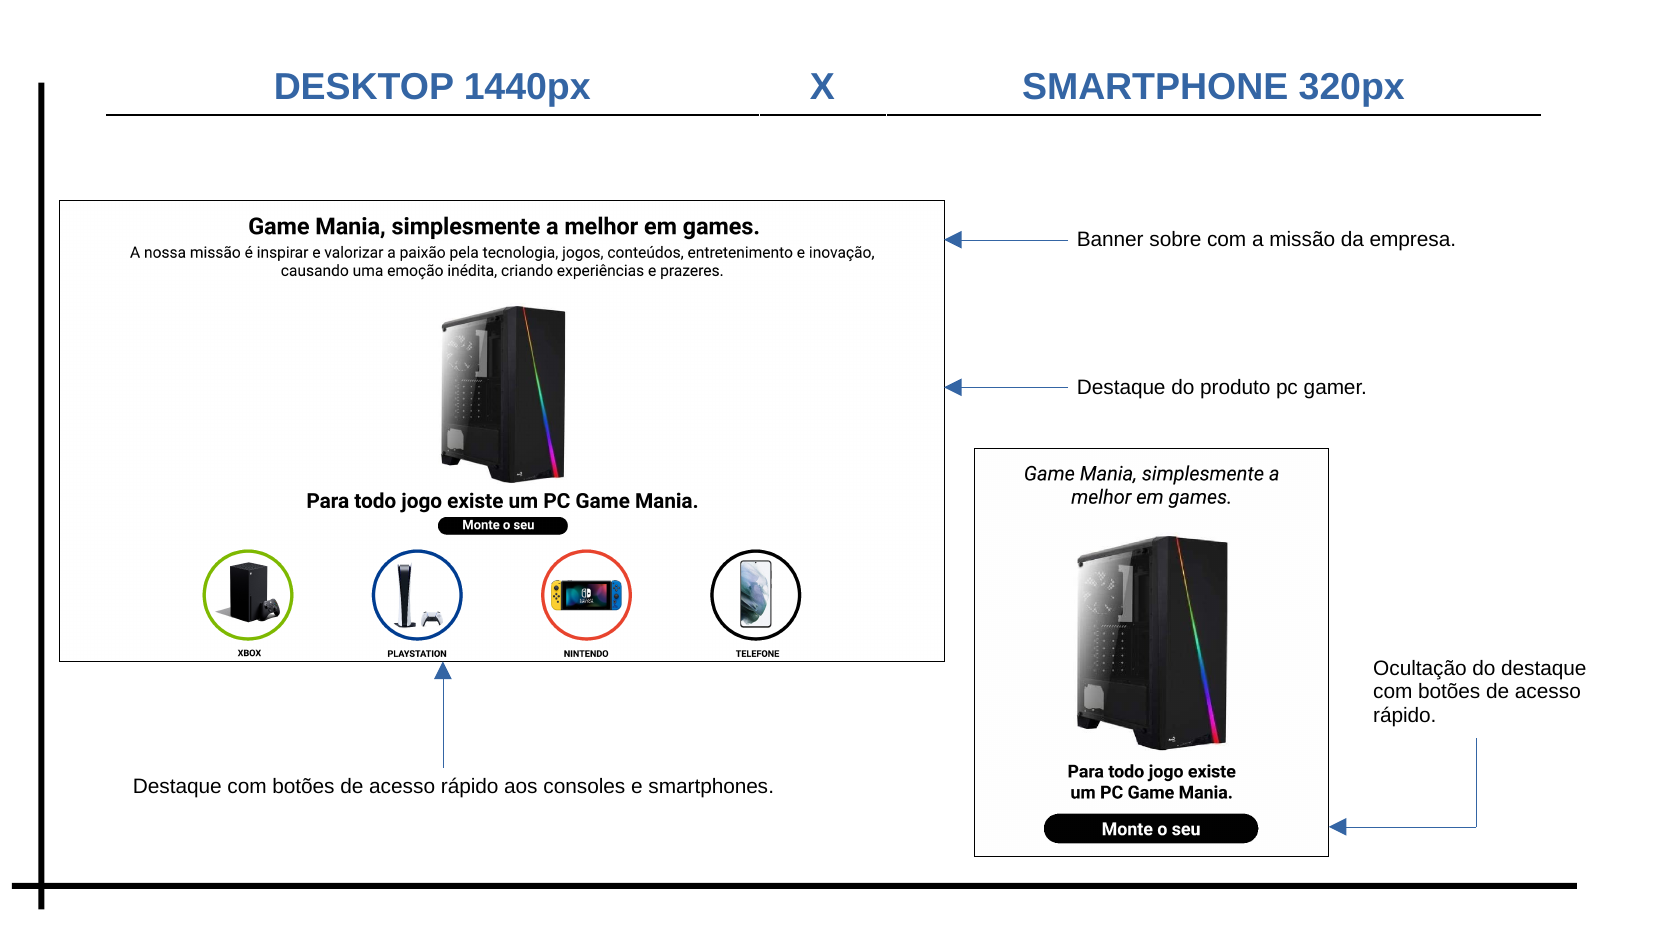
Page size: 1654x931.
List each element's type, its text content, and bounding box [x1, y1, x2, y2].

table_header SMARTPHONE 320px [887, 59, 1541, 114]
text_box Destaque do produto pc gamer. [1062, 368, 1565, 407]
table_header DESKTOP 1440px [106, 59, 759, 114]
picture [59, 200, 945, 662]
text_box Destaque com botões de acesso rápido aos consoles e smartphones. [118, 767, 798, 806]
text_box Banner sobre com a missão da empresa. [1062, 220, 1565, 259]
table_header X [760, 59, 886, 114]
text_box Ocultação do destaque com botões de acesso rápido. [1358, 649, 1625, 739]
picture [974, 448, 1329, 857]
